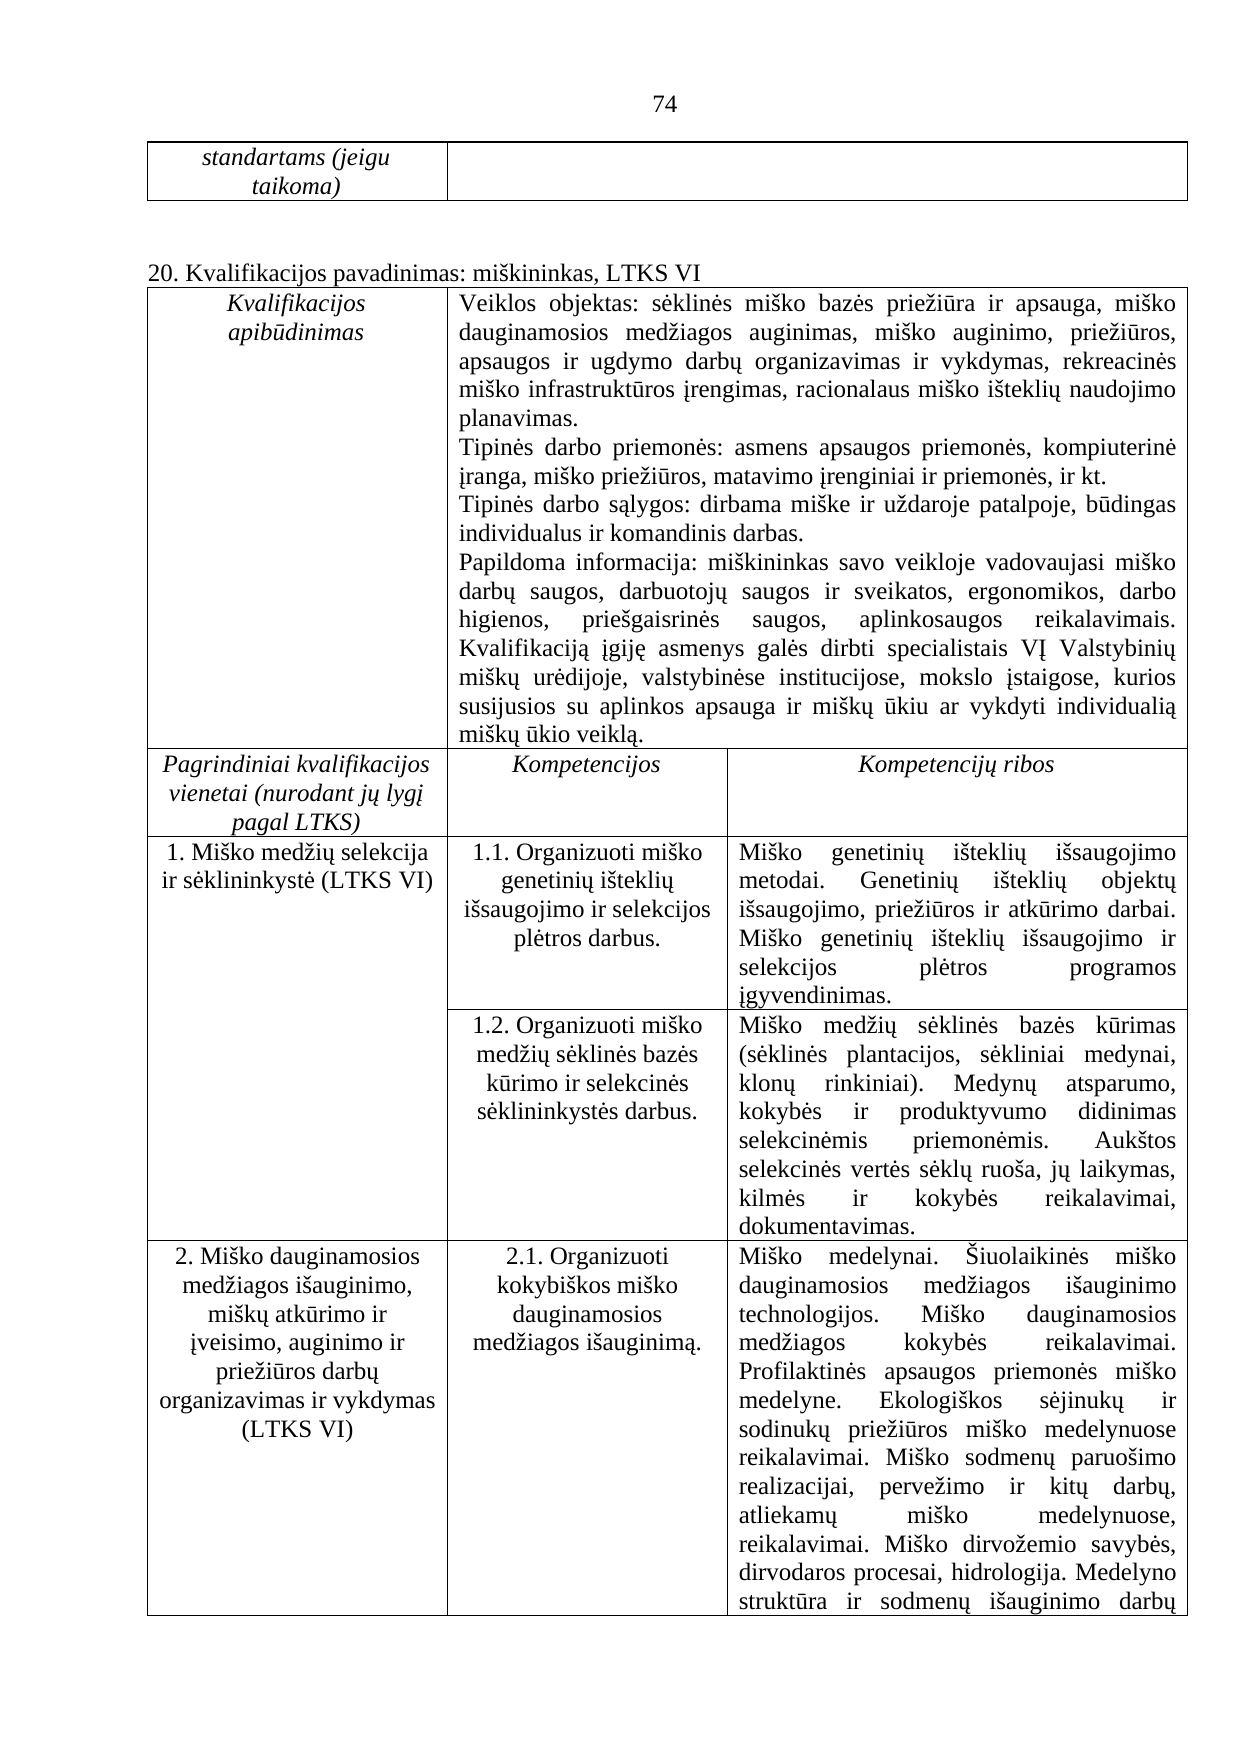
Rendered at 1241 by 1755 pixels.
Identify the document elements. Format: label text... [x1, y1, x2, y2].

table_cell 2.1. Organizuoti kokybiškos miško dauginamosios medžiagos išauginimą. [448, 1241, 727, 1615]
table_cell Miško genetinių išteklių išsaugojimo metodai. Genetinių išteklių objektų išsaugojimo, priežiūros ir atkūrimo darbai. Miško genetinių išteklių išsaugojimo ir selekcijos plėtros programos įgyvendinimas. [728, 837, 1187, 1009]
table_cell [448, 143, 1187, 200]
table_cell Miško medelynai. Šiuolaikinės miško dauginamosios medžiagos išauginimo technologijos. Miško dauginamosios medžiagos kokybės reikalavimai. Profilaktinės apsaugos priemonės miško medelyne. Ekologiškos sėjinukų ir sodinukų priežiūros miško medelynuose reikalavimai. Miško sodmenų paruošimo realizacijai, pervežimo ir kitų darbų, atliekamų miško medelynuose, reikalavimai. Miško dirvožemio savybės, dirvodaros procesai, hidrologija. Medelyno struktūra ir sodmenų išauginimo darbų [728, 1241, 1187, 1615]
table_header Kvalifikacijos apibūdinimas [148, 288, 447, 748]
table_cell Miško medžių sėklinės bazės kūrimas (sėklinės plantacijos, sėkliniai medynai, klonų rinkiniai). Medynų atsparumo, kokybės ir produktyvumo didinimas selekcinėmis priemonėmis. Aukštos selekcinės vertės sėklų ruoša, jų laikymas, kilmės ir kokybės reikalavimai, dokumentavimas. [728, 1010, 1187, 1240]
text 20. Kvalifikacijos pavadinimas: miškininkas, LTKS VI [148, 258, 1181, 287]
table_header Veiklos objektas: sėklinės miško bazės priežiūra ir apsauga, miško dauginamosios medžiagos auginimas, miško auginimo, priežiūros, apsaugos ir ugdymo darbų organizavimas ir vykdymas, rekreacinės miško infrastruktūros įrengimas, racionalaus miško išteklių naudojimo planavimas. Tipinės darbo priemonės: asmens apsaugos priemonės, kompiuterinė įranga, miško priežiūros, matavimo įrenginiai ir priemonės, ir kt. Tipinės darbo sąlygos: dirbama miške ir uždaroje patalpoje, būdingas individualus ir komandinis darbas. Papildoma informacija: miškininkas savo veikloje vadovaujasi miško darbų saugos, darbuotojų saugos ir sveikatos, ergonomikos, darbo higienos, priešgaisrinės saugos, aplinkosaugos reikalavimais. Kvalifikaciją įgiję asmenys galės dirbti specialistais VĮ Valstybinių miškų urėdijoje, valstybinėse institucijose, mokslo įstaigose, kurios susijusios su aplinkos apsauga ir miškų ūkiu ar vykdyti individualią miškų ūkio veiklą. [448, 288, 1187, 748]
table_cell Pagrindiniai kvalifikacijos vienetai (nurodant jų lygį pagal LTKS) [148, 749, 447, 836]
table_cell 2. Miško dauginamosios medžiagos išauginimo, miškų atkūrimo ir įveisimo, auginimo ir priežiūros darbų organizavimas ir vykdymas (LTKS VI) [148, 1241, 447, 1615]
table_cell standartams (jeigu taikoma) [148, 143, 447, 200]
table_cell Kompetencijų ribos [728, 749, 1187, 836]
table_cell 1.2. Organizuoti miško medžių sėklinės bazės kūrimo ir selekcinės sėklininkystės darbus. [448, 1010, 727, 1240]
table_cell Kompetencijos [448, 749, 727, 836]
table_cell 1. Miško medžių selekcija ir sėklininkystė (LTKS VI) [148, 837, 447, 1240]
table_cell 1.1. Organizuoti miško genetinių išteklių išsaugojimo ir selekcijos plėtros darbus. [448, 837, 727, 1009]
